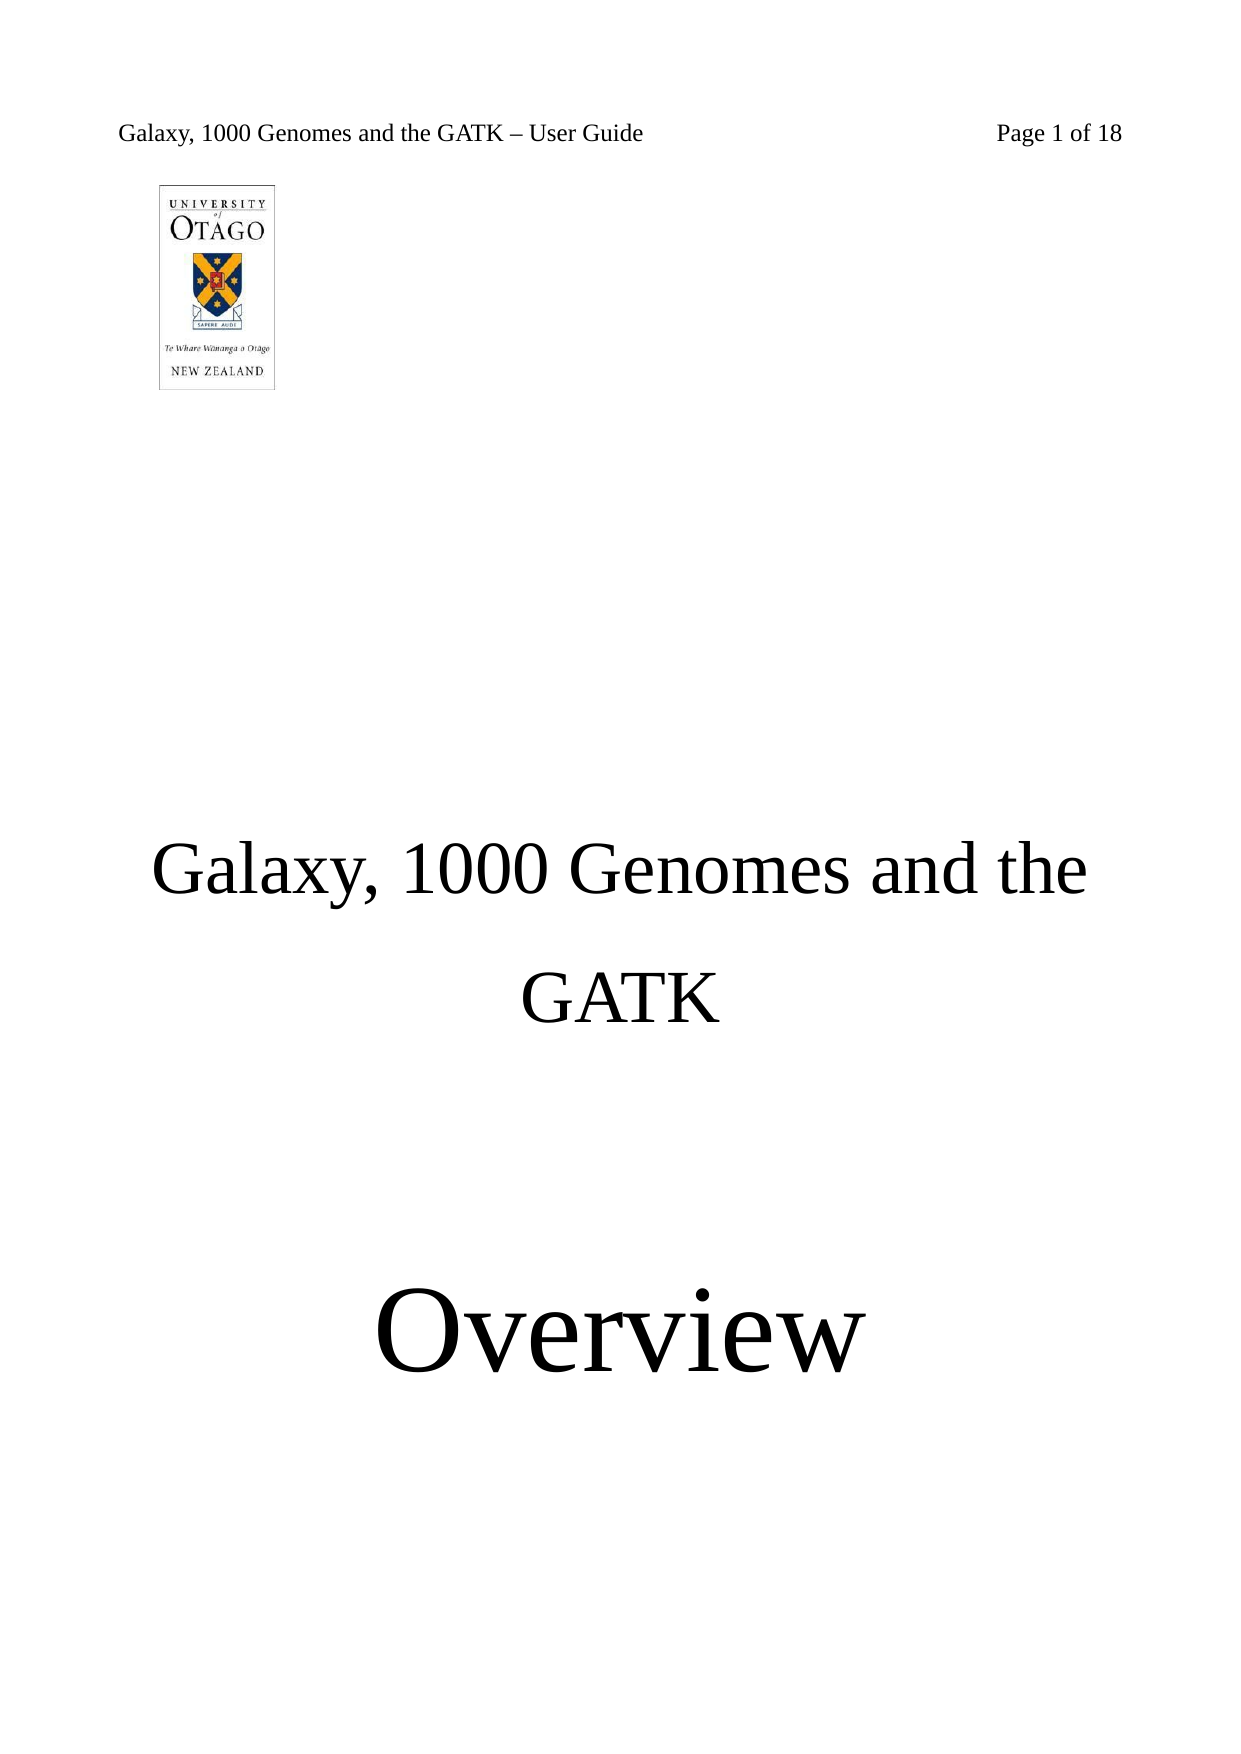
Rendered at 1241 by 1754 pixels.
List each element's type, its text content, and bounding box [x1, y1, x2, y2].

text Overview [118, 1254, 1122, 1398]
text Galaxy, 1000 Genomes and the GATK [118, 823, 1122, 1039]
picture [122, 185, 313, 390]
